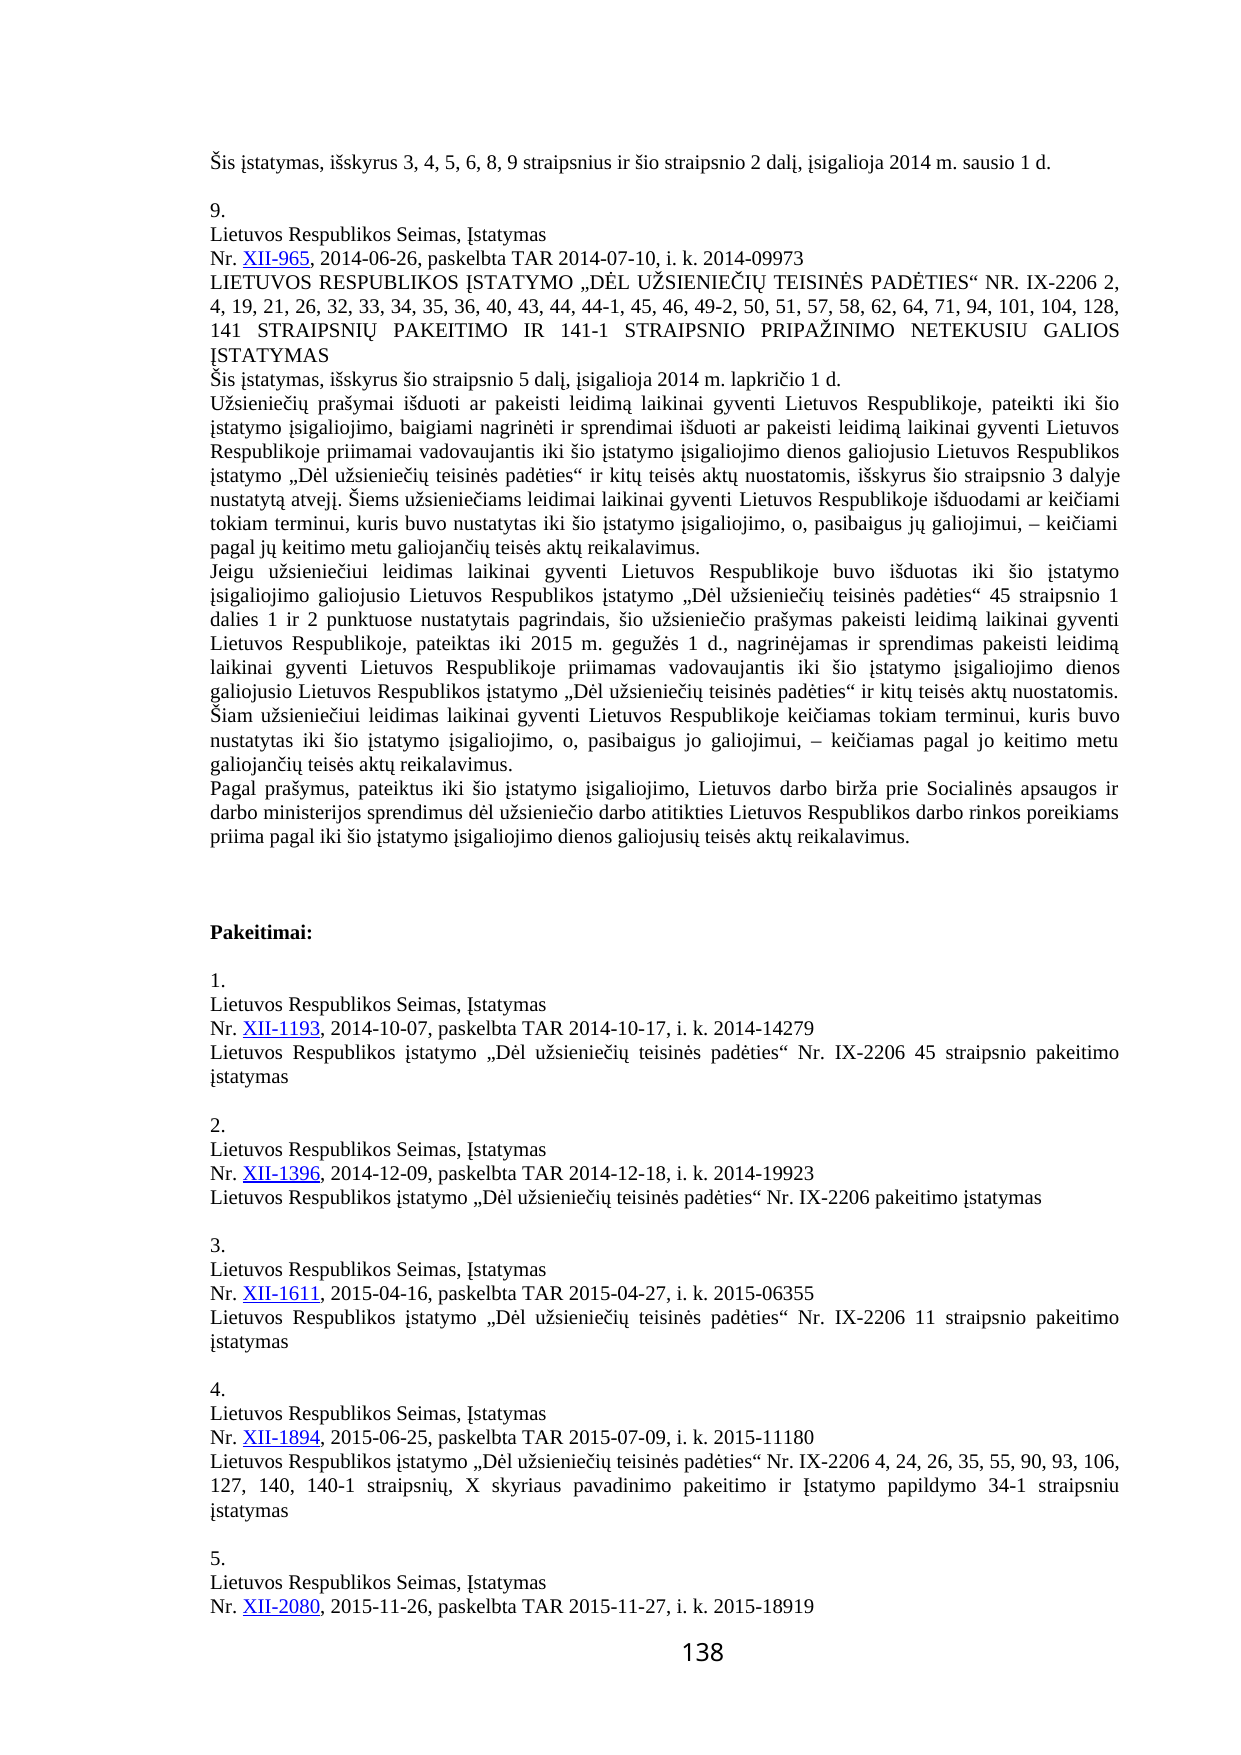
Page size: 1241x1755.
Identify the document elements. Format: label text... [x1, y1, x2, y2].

text 4. [210, 1377, 1120, 1401]
text Lietuvos Respublikos Seimas, Įstatymas [210, 222, 1120, 246]
text LIETUVOS RESPUBLIKOS ĮSTATYMO „DĖL UŽSIENIEČIŲ TEISINĖS PADĖTIES“ NR. IX-2206 2, 4, 19, 21, 26, 32, 33, 34, 35, 36, 40, 43, 44, 44-1, 45, 46, 49-2, 50, 51, 57, 58, 62, 64, 71, 94, 101, 104, 128, 141 STRAIPSNIŲ PAKEITIMO IR 141-1 STRAIPSNIO PRIPAŽINIMO NETEKUSIU GALIOS ĮSTATYMAS [210, 270, 1120, 367]
text Lietuvos Respublikos Seimas, Įstatymas [210, 1257, 1120, 1281]
text Nr. XII-1193, 2014-10-07, paskelbta TAR 2014-10-17, i. k. 2014-14279 [210, 1016, 1120, 1040]
text Šis įstatymas, išskyrus 3, 4, 5, 6, 8, 9 straipsnius ir šio straipsnio 2 dalį, įsigalioja 2014 m. sausio 1 d. [210, 150, 1120, 174]
text 1. [210, 968, 1120, 992]
text 2. [210, 1112, 1120, 1137]
text Lietuvos Respublikos Seimas, Įstatymas [210, 992, 1120, 1016]
text Lietuvos Respublikos Seimas, Įstatymas [210, 1570, 1120, 1594]
text Lietuvos Respublikos įstatymo „Dėl užsieniečių teisinės padėties“ Nr. IX-2206 pakeitimo įstatymas [210, 1185, 1120, 1209]
text Lietuvos Respublikos įstatymo „Dėl užsieniečių teisinės padėties“ Nr. IX-2206 11 straipsnio pakeitimo įstatymas [210, 1305, 1120, 1353]
text Lietuvos Respublikos įstatymo „Dėl užsieniečių teisinės padėties“ Nr. IX-2206 4, 24, 26, 35, 55, 90, 93, 106, 127, 140, 140-1 straipsnių, X skyriaus pavadinimo pakeitimo ir Įstatymo papildymo 34-1 straipsniu įstatymas [210, 1449, 1120, 1522]
text Nr. XII-1611, 2015-04-16, paskelbta TAR 2015-04-27, i. k. 2015-06355 [210, 1281, 1120, 1305]
text 5. [210, 1546, 1120, 1570]
text Pakeitimai: [210, 920, 1120, 944]
text Pagal prašymus, pateiktus iki šio įstatymo įsigaliojimo, Lietuvos darbo birža prie Socialinės apsaugos ir darbo ministerijos sprendimus dėl užsieniečio darbo atitikties Lietuvos Respublikos darbo rinkos poreikiams priima pagal iki šio įstatymo įsigaliojimo dienos galiojusių teisės aktų reikalavimus. [210, 776, 1120, 848]
text Nr. XII-965, 2014-06-26, paskelbta TAR 2014-07-10, i. k. 2014-09973 [210, 246, 1120, 270]
text Lietuvos Respublikos įstatymo „Dėl užsieniečių teisinės padėties“ Nr. IX-2206 45 straipsnio pakeitimo įstatymas [210, 1040, 1120, 1088]
text Lietuvos Respublikos Seimas, Įstatymas [210, 1401, 1120, 1425]
text Nr. XII-2080, 2015-11-26, paskelbta TAR 2015-11-27, i. k. 2015-18919 [210, 1594, 1120, 1618]
text Šis įstatymas, išskyrus šio straipsnio 5 dalį, įsigalioja 2014 m. lapkričio 1 d. [210, 367, 1120, 391]
text Jeigu užsieniečiui leidimas laikinai gyventi Lietuvos Respublikoje buvo išduotas iki šio įstatymo įsigaliojimo galiojusio Lietuvos Respublikos įstatymo „Dėl užsieniečių teisinės padėties“ 45 straipsnio 1 dalies 1 ir 2 punktuose nustatytais pagrindais, šio užsieniečio prašymas pakeisti leidimą laikinai gyventi Lietuvos Respublikoje, pateiktas iki 2015 m. gegužės 1 d., nagrinėjamas ir sprendimas pakeisti leidimą laikinai gyventi Lietuvos Respublikoje priimamas vadovaujantis iki šio įstatymo įsigaliojimo dienos galiojusio Lietuvos Respublikos įstatymo „Dėl užsieniečių teisinės padėties“ ir kitų teisės aktų nuostatomis. Šiam užsieniečiui leidimas laikinai gyventi Lietuvos Respublikoje keičiamas tokiam terminui, kuris buvo nustatytas iki šio įstatymo įsigaliojimo, o, pasibaigus jo galiojimui, – keičiamas pagal jo keitimo metu galiojančių teisės aktų reikalavimus. [210, 559, 1120, 776]
text Nr. XII-1894, 2015-06-25, paskelbta TAR 2015-07-09, i. k. 2015-11180 [210, 1425, 1120, 1449]
text 3. [210, 1233, 1120, 1257]
text Užsieniečių prašymai išduoti ar pakeisti leidimą laikinai gyventi Lietuvos Respublikoje, pateikti iki šio įstatymo įsigaliojimo, baigiami nagrinėti ir sprendimai išduoti ar pakeisti leidimą laikinai gyventi Lietuvos Respublikoje priimamai vadovaujantis iki šio įstatymo įsigaliojimo dienos galiojusio Lietuvos Respublikos įstatymo „Dėl užsieniečių teisinės padėties“ ir kitų teisės aktų nuostatomis, išskyrus šio straipsnio 3 dalyje nustatytą atvejį. Šiems užsieniečiams leidimai laikinai gyventi Lietuvos Respublikoje išduodami ar keičiami tokiam terminui, kuris buvo nustatytas iki šio įstatymo įsigaliojimo, o, pasibaigus jų galiojimui, – keičiami pagal jų keitimo metu galiojančių teisės aktų reikalavimus. [210, 391, 1120, 559]
text Lietuvos Respublikos Seimas, Įstatymas [210, 1137, 1120, 1161]
text 9. [210, 198, 1120, 222]
text Nr. XII-1396, 2014-12-09, paskelbta TAR 2014-12-18, i. k. 2014-19923 [210, 1161, 1120, 1185]
